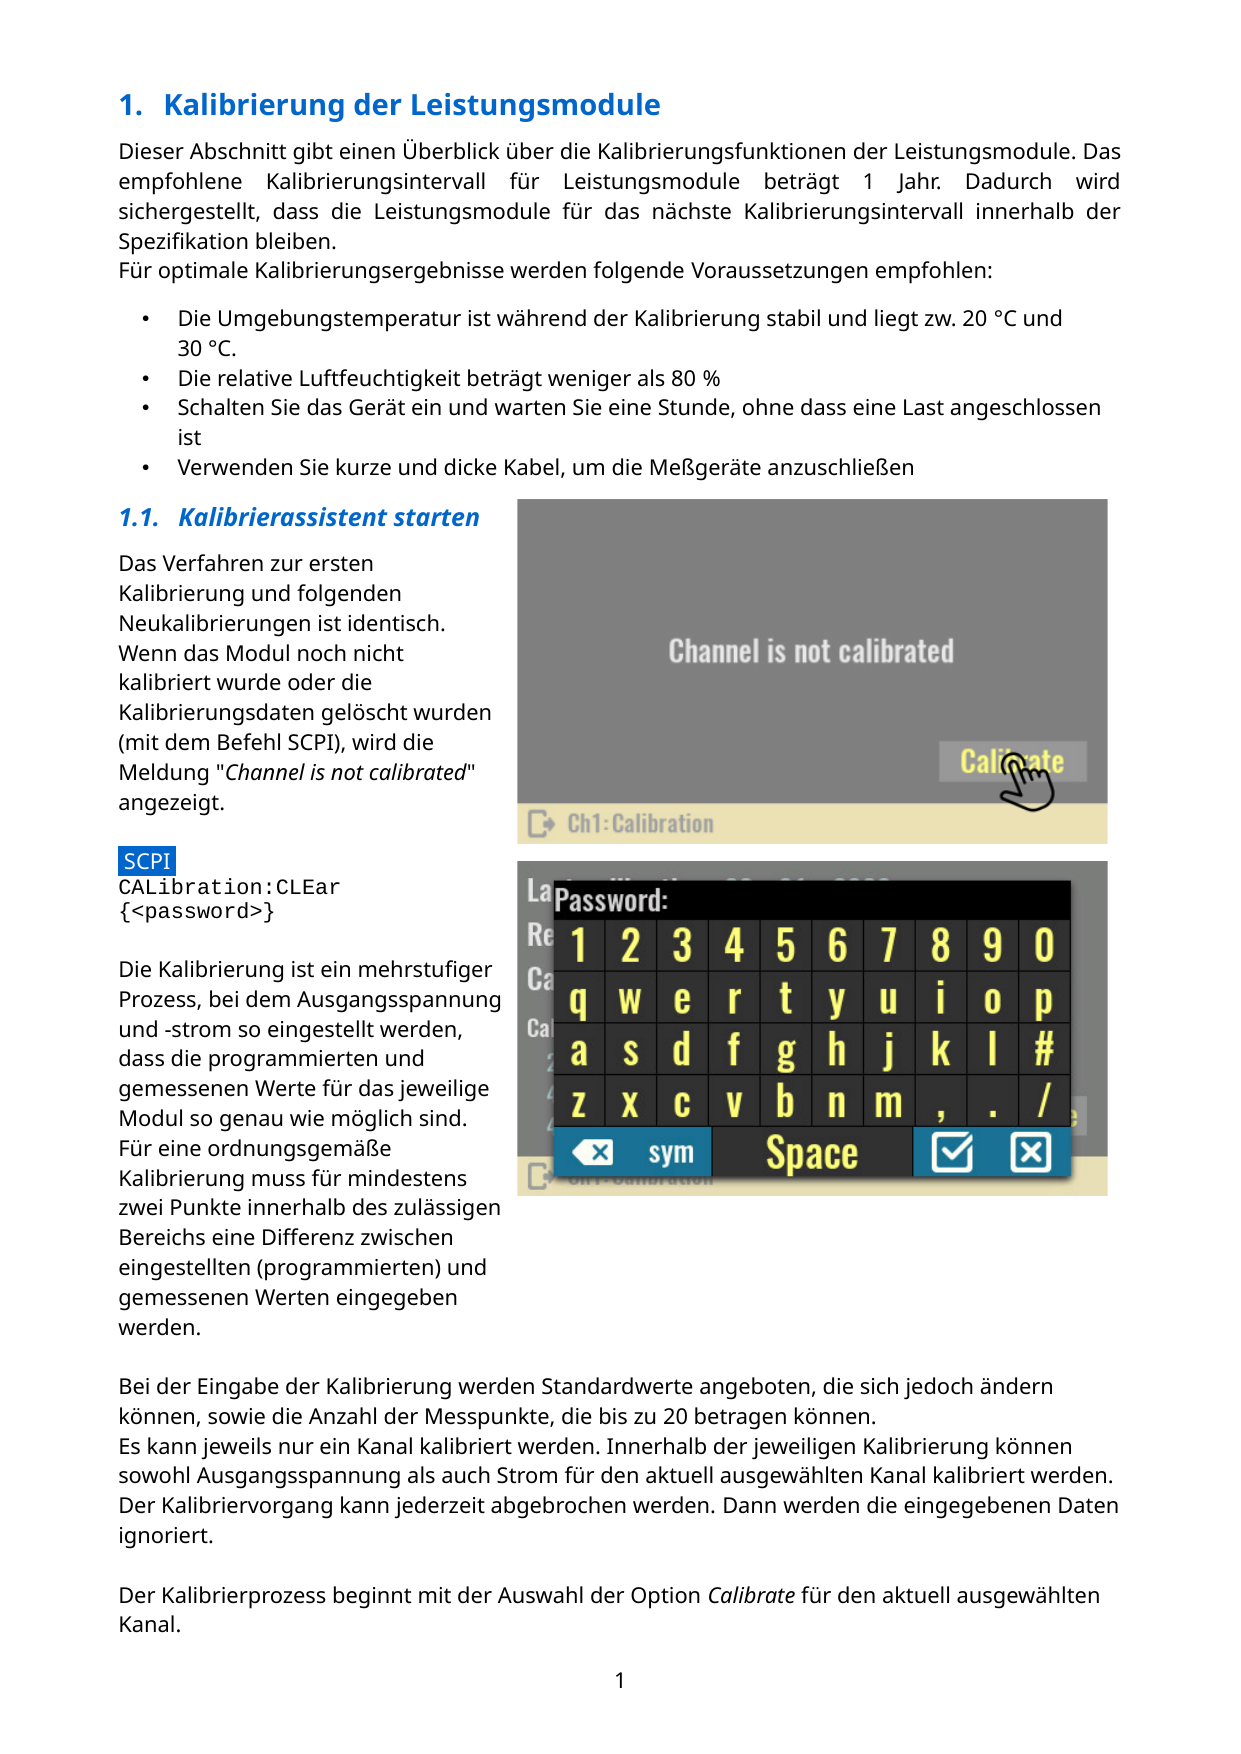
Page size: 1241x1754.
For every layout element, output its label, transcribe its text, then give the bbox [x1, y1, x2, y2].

subtitle Kalibrierung der Leistungsmodule [118, 84, 1122, 124]
list Schalten Sie das Gerät ein und warten Sie eine Stunde, ohne dass eine Last angeschlossen ist [142, 392, 1122, 452]
table_cell [502, 861, 1123, 1371]
picture [517, 499, 1108, 844]
list Die relative Luftfeuchtigkeit beträgt weniger als 80 % [142, 362, 1122, 392]
text Für optimale Kalibrierungsergebnisse werden folgende Voraussetzungen empfohlen: [118, 255, 1122, 285]
table_cell Bei der Eingabe der Kalibrierung werden Standardwerte angeboten, die sich jedoch ändern können, sowie die Anzahl der Messpunkte, die bis zu 20 betragen können. Es kann jeweils nur ein Kanal kalibriert werden. Innerhalb der jeweiligen Kalibrierung können sowohl Ausgangsspannung als auch Strom für den aktuell ausgewählten Kanal kalibriert werden. Der Kalibriervorgang kann jederzeit abgebrochen werden. Dann werden die eingegebenen Daten ignoriert. Der Kalibrierprozess beginnt mit der Auswahl der Option Calibrate für den aktuell ausgewählten Kanal. [118, 1371, 1123, 1639]
list Die Umgebungstemperatur ist während der Kalibrierung stabil und liegt zw. 20 °C und 30 °C. [142, 303, 1122, 362]
table_header Kalibrierassistent starten Das Verfahren zur ersten Kalibrierung und folgenden Neukalibrierungen ist identisch. Wenn das Modul noch nicht kalibriert wurde oder die Kalibrierungsdaten gelöscht wurden (mit dem Befehl SCPI), wird die Meldung "Channel is not calibrated" angezeigt. SCPI CALibration:CLEar {<password>} Die Kalibrierung ist ein mehrstufiger Prozess, bei dem Ausgangsspannung und -strom so eingestellt werden, dass die programmierten und gemessenen Werte für das jeweilige Modul so genau wie möglich sind. Für eine ordnungsgemäße Kalibrierung muss für mindestens zwei Punkte innerhalb des zulässigen Bereichs eine Differenz zwischen eingestellten (programmierten) und gemessenen Werten eingegeben werden. [118, 499, 502, 1371]
text Dieser Abschnitt gibt einen Überblick über die Kalibrierungsfunktionen der Leistungsmodule. Das empfohlene Kalibrierungsintervall für Leistungsmodule beträgt 1 Jahr. Dadurch wird sichergestellt, dass die Leistungsmodule für das nächste Kalibrierungsintervall innerhalb der Spezifikation bleiben. [118, 136, 1122, 255]
list Verwenden Sie kurze und dicke Kabel, um die Meßgeräte anzuschließen [142, 452, 1122, 482]
table_header [502, 499, 1123, 861]
picture [517, 861, 1108, 1196]
